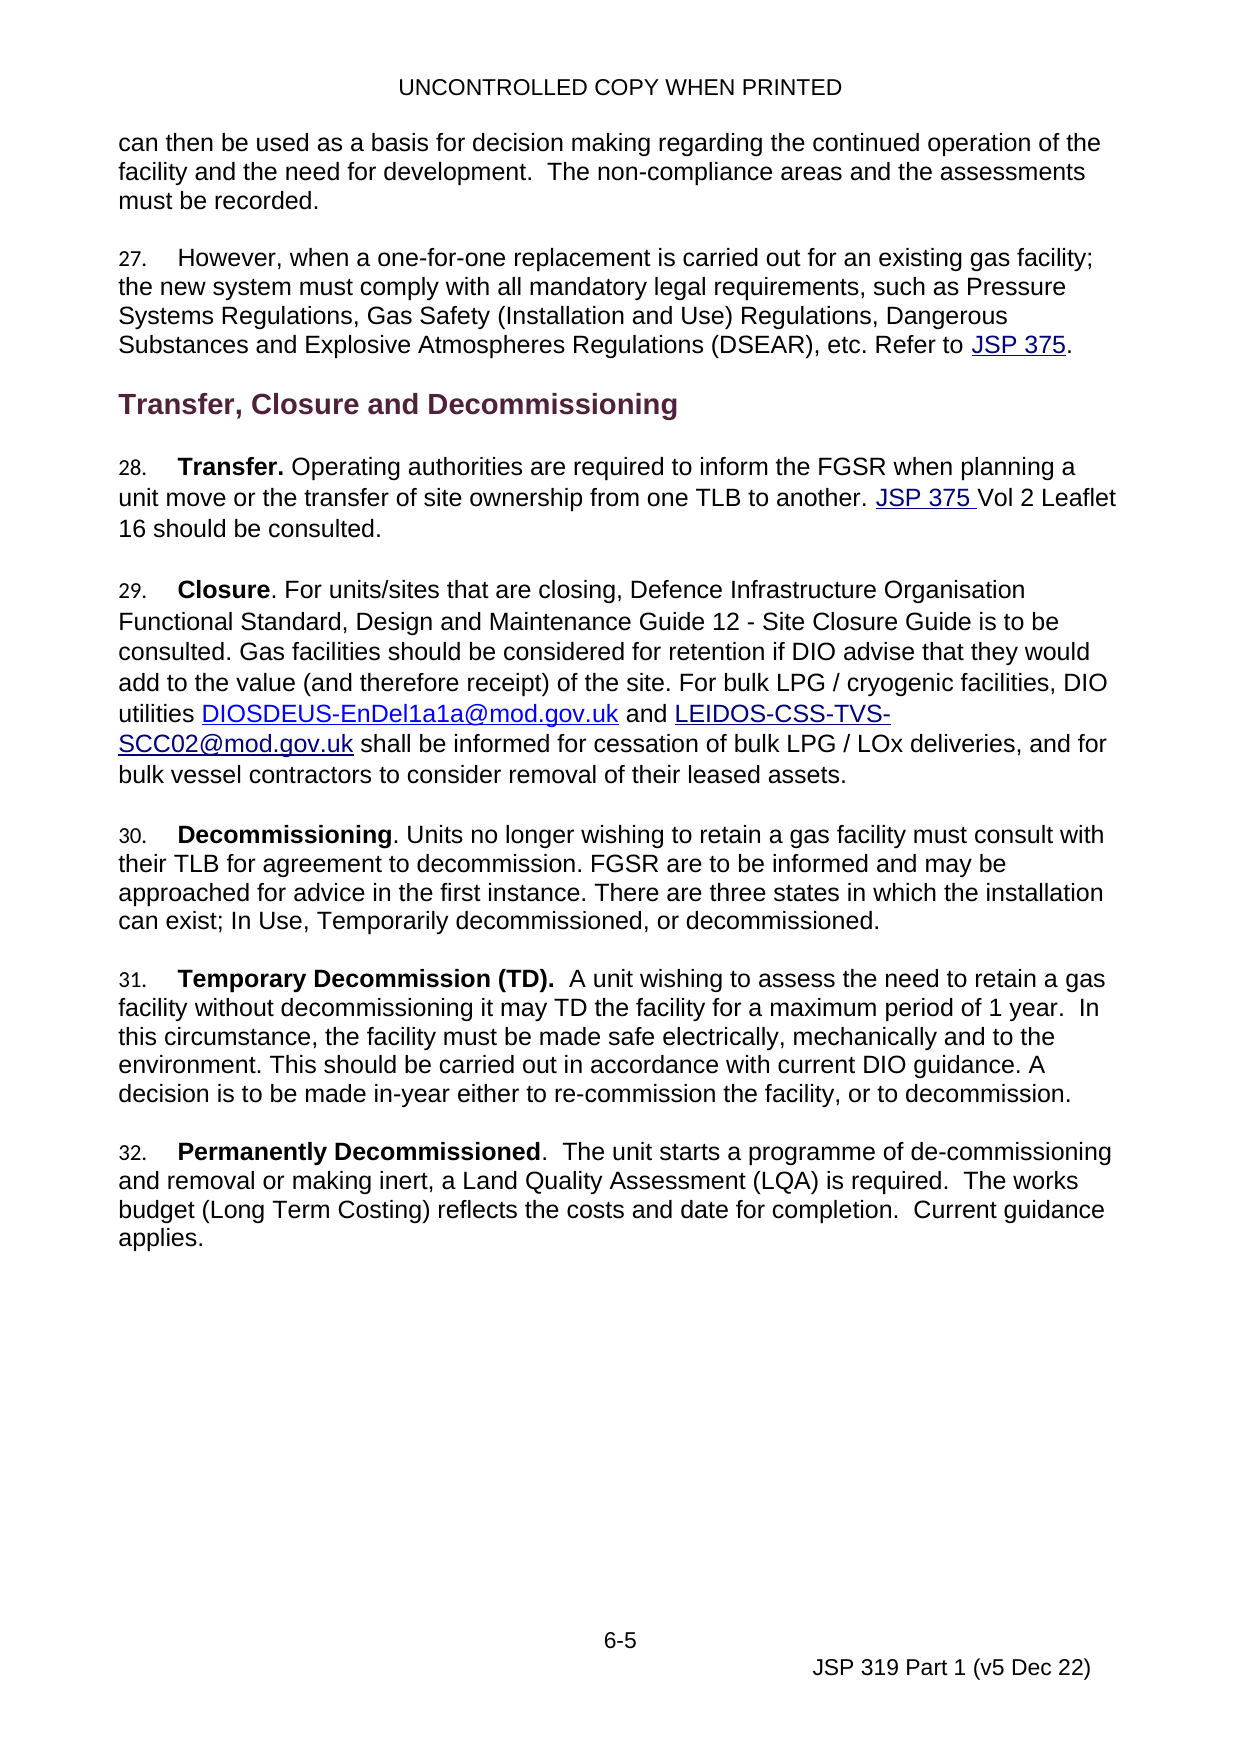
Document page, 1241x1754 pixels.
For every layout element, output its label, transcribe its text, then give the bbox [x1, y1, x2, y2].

subtitle Transfer, Closure and Decommissioning [118, 387, 1122, 421]
list However, when a one-for-one replacement is carried out for an existing gas facility; the new system must comply with all mandatory legal requirements, such as Pressure Systems Regulations, Gas Safety (Installation and Use) Regulations, Dangerous Substances and Explosive Atmospheres Regulations (DSEAR), etc. Refer to JSP 375. [118, 243, 1122, 359]
list Closure. For units/sites that are closing, Defence Infrastructure Organisation Functional Standard, Design and Maintenance Guide 12 - Site Closure Guide is to be consulted. Gas facilities should be considered for retention if DIO advise that they would add to the value (and therefore receipt) of the site. For bulk LPG / cryogenic facilities, DIO utilities DIOSDEUS-EnDel1a1a@mod.gov.uk and LEIDOS-CSS-TVS-SCC02@mod.gov.uk shall be informed for cessation of bulk LPG / LOx deliveries, and for bulk vessel contractors to consider removal of their leased assets. [118, 575, 1122, 789]
list Decommissioning. Units no longer wishing to retain a gas facility must consult with their TLB for agreement to decommission. FGSR are to be informed and may be approached for advice in the first instance. There are three states in which the installation can exist; In Use, Temporarily decommissioned, or decommissioned. [118, 819, 1122, 935]
list Temporary Decommission (TD). A unit wishing to assess the need to retain a gas facility without decommissioning it may TD the facility for a maximum period of 1 year. In this circumstance, the facility must be made safe electrically, mechanically and to the environment. This should be carried out in accordance with current DIO guidance. A decision is to be made in-year either to re-commission the facility, or to decommission. [118, 964, 1122, 1108]
list Permanently Decommissioned. The unit starts a programme of de-commissioning and removal or making inert, a Land Quality Assessment (LQA) is required. The works budget (Long Term Costing) reflects the costs and date for completion. Current guidance applies. [118, 1137, 1122, 1252]
list Transfer. Operating authorities are required to inform the FGSR when planning a unit move or the transfer of site ownership from one TLB to another. JSP 375 Vol 2 Leaflet 16 should be consulted. [118, 452, 1122, 543]
list can then be used as a basis for decision making regarding the continued operation of the facility and the need for development. The non-compliance areas and the assessments must be recorded. [118, 128, 1122, 214]
